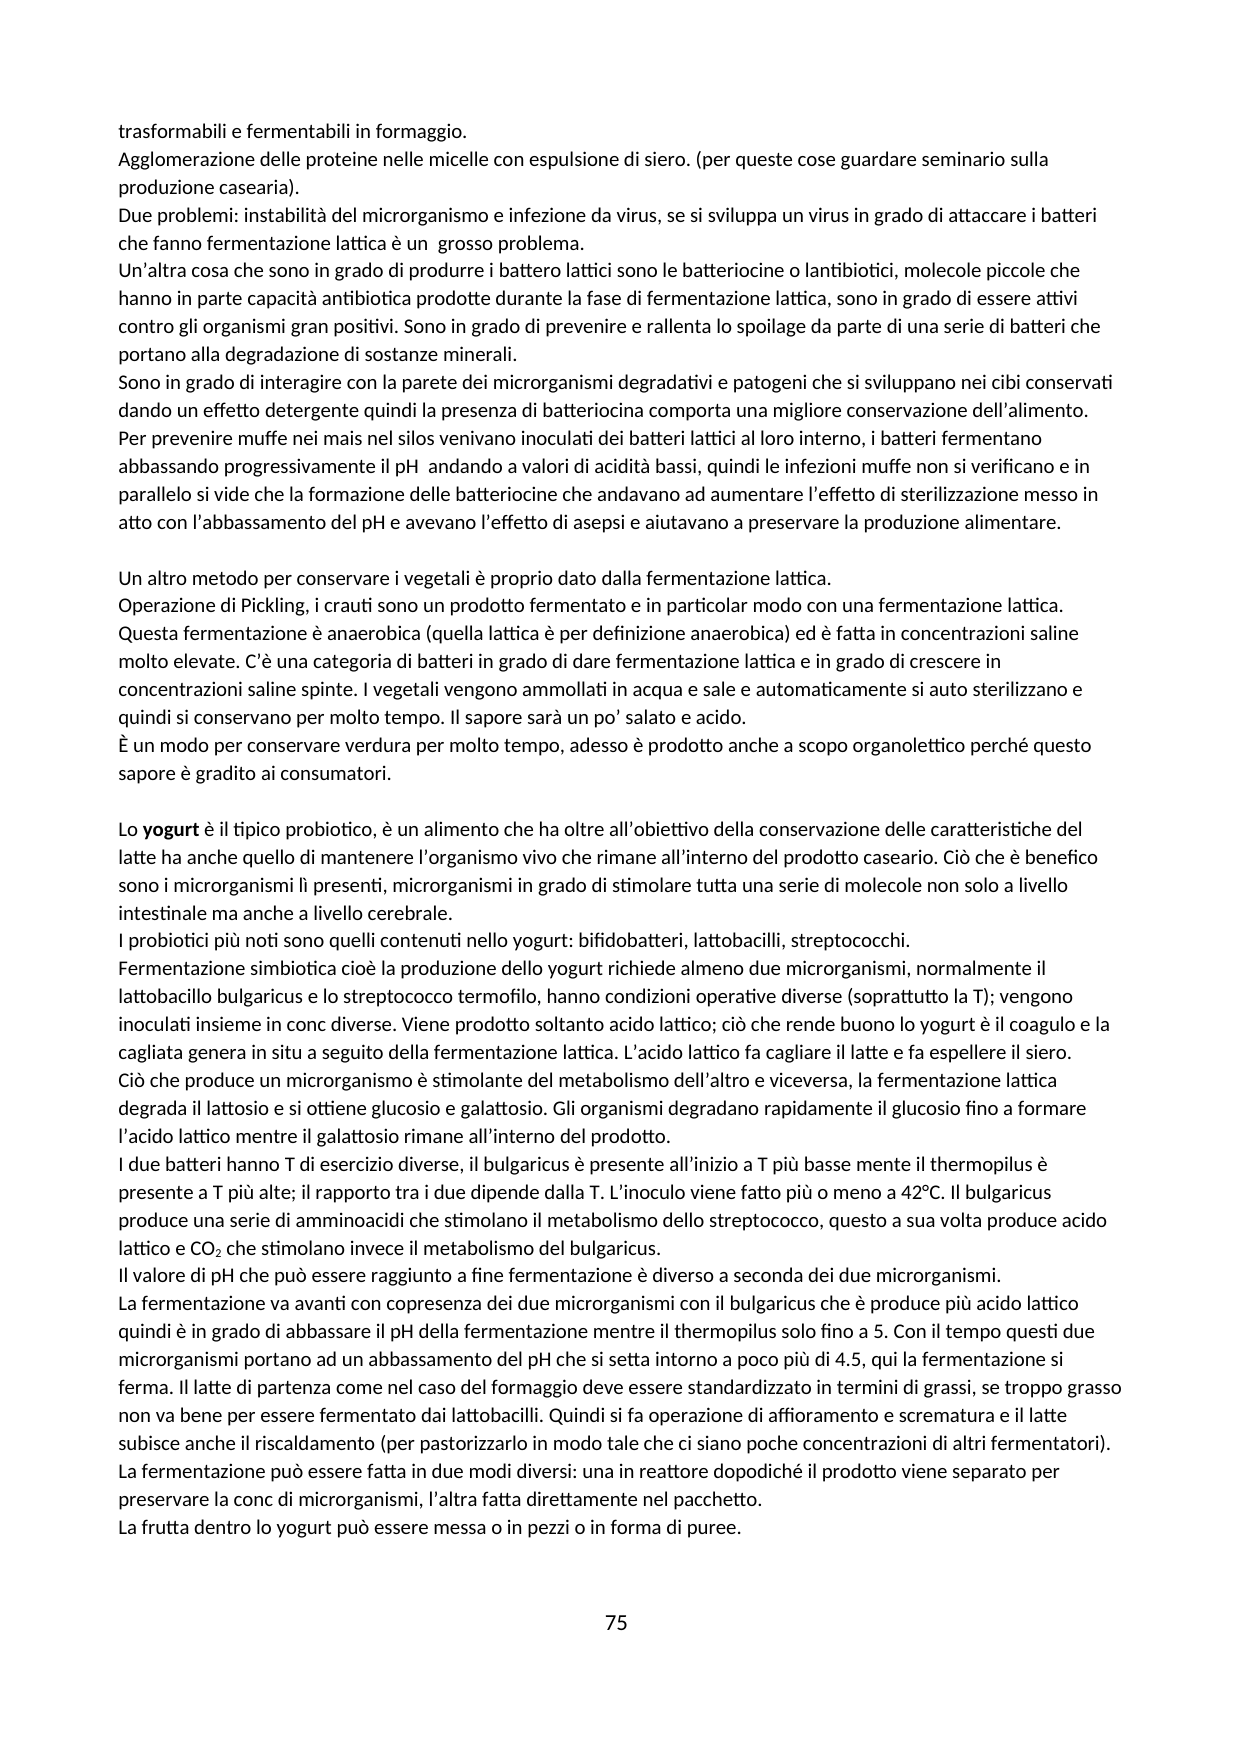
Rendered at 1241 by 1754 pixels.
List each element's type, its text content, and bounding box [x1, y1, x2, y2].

text I probiotici più noti sono quelli contenuti nello yogurt: bifidobatteri, lattobacilli, streptococchi. [118, 928, 1124, 953]
text Il valore di pH che può essere raggiunto a fine fermentazione è diverso a seconda dei due microrganismi. La fermentazione va avanti con copresenza dei due microrganismi con il bulgaricus che è produce più acido lattico quindi è in grado di abbassare il pH della fermentazione mentre il thermopilus solo fino a 5. Con il tempo questi due microrganismi portano ad un abbassamento del pH che si setta intorno a poco più di 4.5, qui la fermentazione si ferma. Il latte di partenza come nel caso del formaggio deve essere standardizzato in termini di grassi, se troppo grasso non va bene per essere fermentato dai lattobacilli. Quindi si fa operazione di affioramento e scrematura e il latte subisce anche il riscaldamento (per pastorizzarlo in modo tale che ci siano poche concentrazioni di altri fermentatori). La fermentazione può essere fatta in due modi diversi: una in reattore dopodiché il prodotto viene separato per preservare la conc di microrganismi, l’altra fatta direttamente nel pacchetto. La frutta dentro lo yogurt può essere messa o in pezzi o in forma di puree. [118, 1263, 1124, 1567]
text trasformabili e fermentabili in formaggio. Agglomerazione delle proteine nelle micelle con espulsione di siero. (per queste cose guardare seminario sulla produzione casearia). Due problemi: instabilità del microrganismo e infezione da virus, se si sviluppa un virus in grado di attaccare i batteri che fanno fermentazione lattica è un grosso problema. Un’altra cosa che sono in grado di produrre i battero lattici sono le batteriocine o lantibiotici, molecole piccole che hanno in parte capacità antibiotica prodotte durante la fase di fermentazione lattica, sono in grado di essere attivi contro gli organismi gran positivi. Sono in grado di prevenire e rallenta lo spoilage da parte di una serie di batteri che portano alla degradazione di sostanze minerali. Sono in grado di interagire con la parete dei microrganismi degradativi e patogeni che si sviluppano nei cibi conservati dando un effetto detergente quindi la presenza di batteriocina comporta una migliore conservazione dell’alimento. [118, 118, 1124, 423]
text È un modo per conservare verdura per molto tempo, adesso è prodotto anche a scopo organolettico perché questo sapore è gradito ai consumatori. Lo yogurt è il tipico probiotico, è un alimento che ha oltre all’obiettivo della conservazione delle caratteristiche del latte ha anche quello di mantenere l’organismo vivo che rimane all’interno del prodotto caseario. Ciò che è benefico sono i microrganismi lì presenti, microrganismi in grado di stimolare tutta una serie di molecole non solo a livello intestinale ma anche a livello cerebrale. [118, 732, 1124, 925]
text Un altro metodo per conservare i vegetali è proprio dato dalla fermentazione lattica. Operazione di Pickling, i crauti sono un prodotto fermentato e in particolar modo con una fermentazione lattica. Questa fermentazione è anaerobica (quella lattica è per definizione anaerobica) ed è fatta in concentrazioni saline molto elevate. C’è una categoria di batteri in grado di dare fermentazione lattica e in grado di crescere in concentrazioni saline spinte. I vegetali vengono ammollati in acqua e sale e automaticamente si auto sterilizzano e quindi si conservano per molto tempo. Il sapore sarà un po’ salato e acido. [118, 537, 1124, 730]
text Per prevenire muffe nei mais nel silos venivano inoculati dei batteri lattici al loro interno, i batteri fermentano abbassando progressivamente il pH andando a valori di acidità bassi, quindi le infezioni muffe non si verificano e in parallelo si vide che la formazione delle batteriocine che andavano ad aumentare l’effetto di sterilizzazione messo in atto con l’abbassamento del pH e avevano l’effetto di asepsi e aiutavano a preservare la produzione alimentare. [118, 425, 1124, 534]
text I due batteri hanno T di esercizio diverse, il bulgaricus è presente all’inizio a T più basse mente il thermopilus è presente a T più alte; il rapporto tra i due dipende dalla T. L’inoculo viene fatto più o meno a 42°C. Il bulgaricus produce una serie di amminoacidi che stimolano il metabolismo dello streptococco, questo a sua volta produce acido lattico e CO2 che stimolano invece il metabolismo del bulgaricus. [118, 1151, 1124, 1260]
text Fermentazione simbiotica cioè la produzione dello yogurt richiede almeno due microrganismi, normalmente il lattobacillo bulgaricus e lo streptococco termofilo, hanno condizioni operative diverse (soprattutto la T); vengono inoculati insieme in conc diverse. Viene prodotto soltanto acido lattico; ciò che rende buono lo yogurt è il coagulo e la cagliata genera in situ a seguito della fermentazione lattica. L’acido lattico fa cagliare il latte e fa espellere il siero. Ciò che produce un microrganismo è stimolante del metabolismo dell’altro e viceversa, la fermentazione lattica degrada il lattosio e si ottiene glucosio e galattosio. Gli organismi degradano rapidamente il glucosio fino a formare l’acido lattico mentre il galattosio rimane all’interno del prodotto. [118, 956, 1124, 1148]
